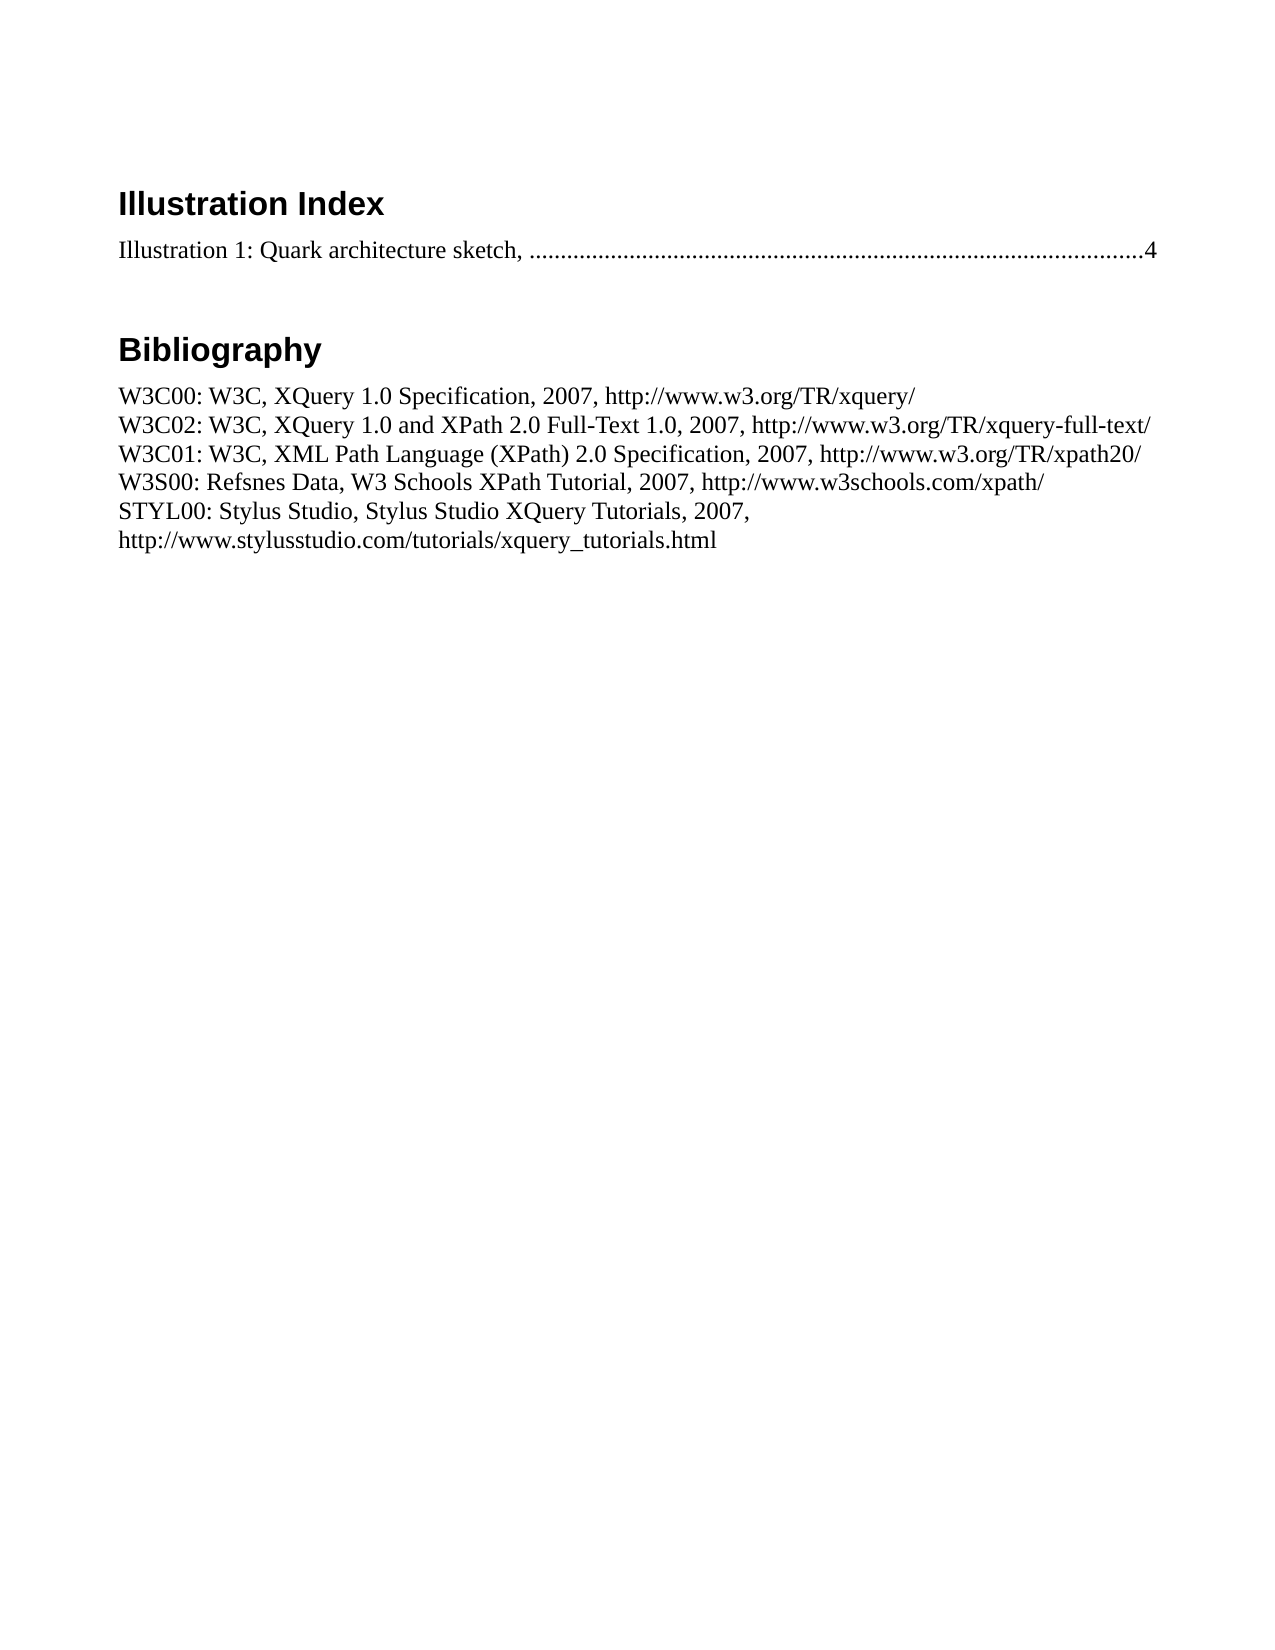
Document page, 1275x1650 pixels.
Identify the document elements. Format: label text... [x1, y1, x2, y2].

text W3C00: W3C, XQuery 1.0 Specification, 2007, http://www.w3.org/TR/xquery/ [118, 381, 1157, 410]
text STYL00: Stylus Studio, Stylus Studio XQuery Tutorials, 2007, http://www.stylusstudio.com/tutorials/xquery_tutorials.html [118, 496, 1157, 554]
text W3C01: W3C, XML Path Language (XPath) 2.0 Specification, 2007, http://www.w3.org/TR/xpath20/ [118, 439, 1157, 467]
subtitle Illustration Index [118, 184, 1157, 223]
text W3S00: Refsnes Data, W3 Schools XPath Tutorial, 2007, http://www.w3schools.com/xpath/ [118, 467, 1157, 496]
text Illustration 1: Quark architecture sketch, 4 [118, 235, 1157, 264]
subtitle Bibliography [118, 330, 1157, 369]
text W3C02: W3C, XQuery 1.0 and XPath 2.0 Full-Text 1.0, 2007, http://www.w3.org/TR/xquery-full-text/ [118, 410, 1157, 439]
